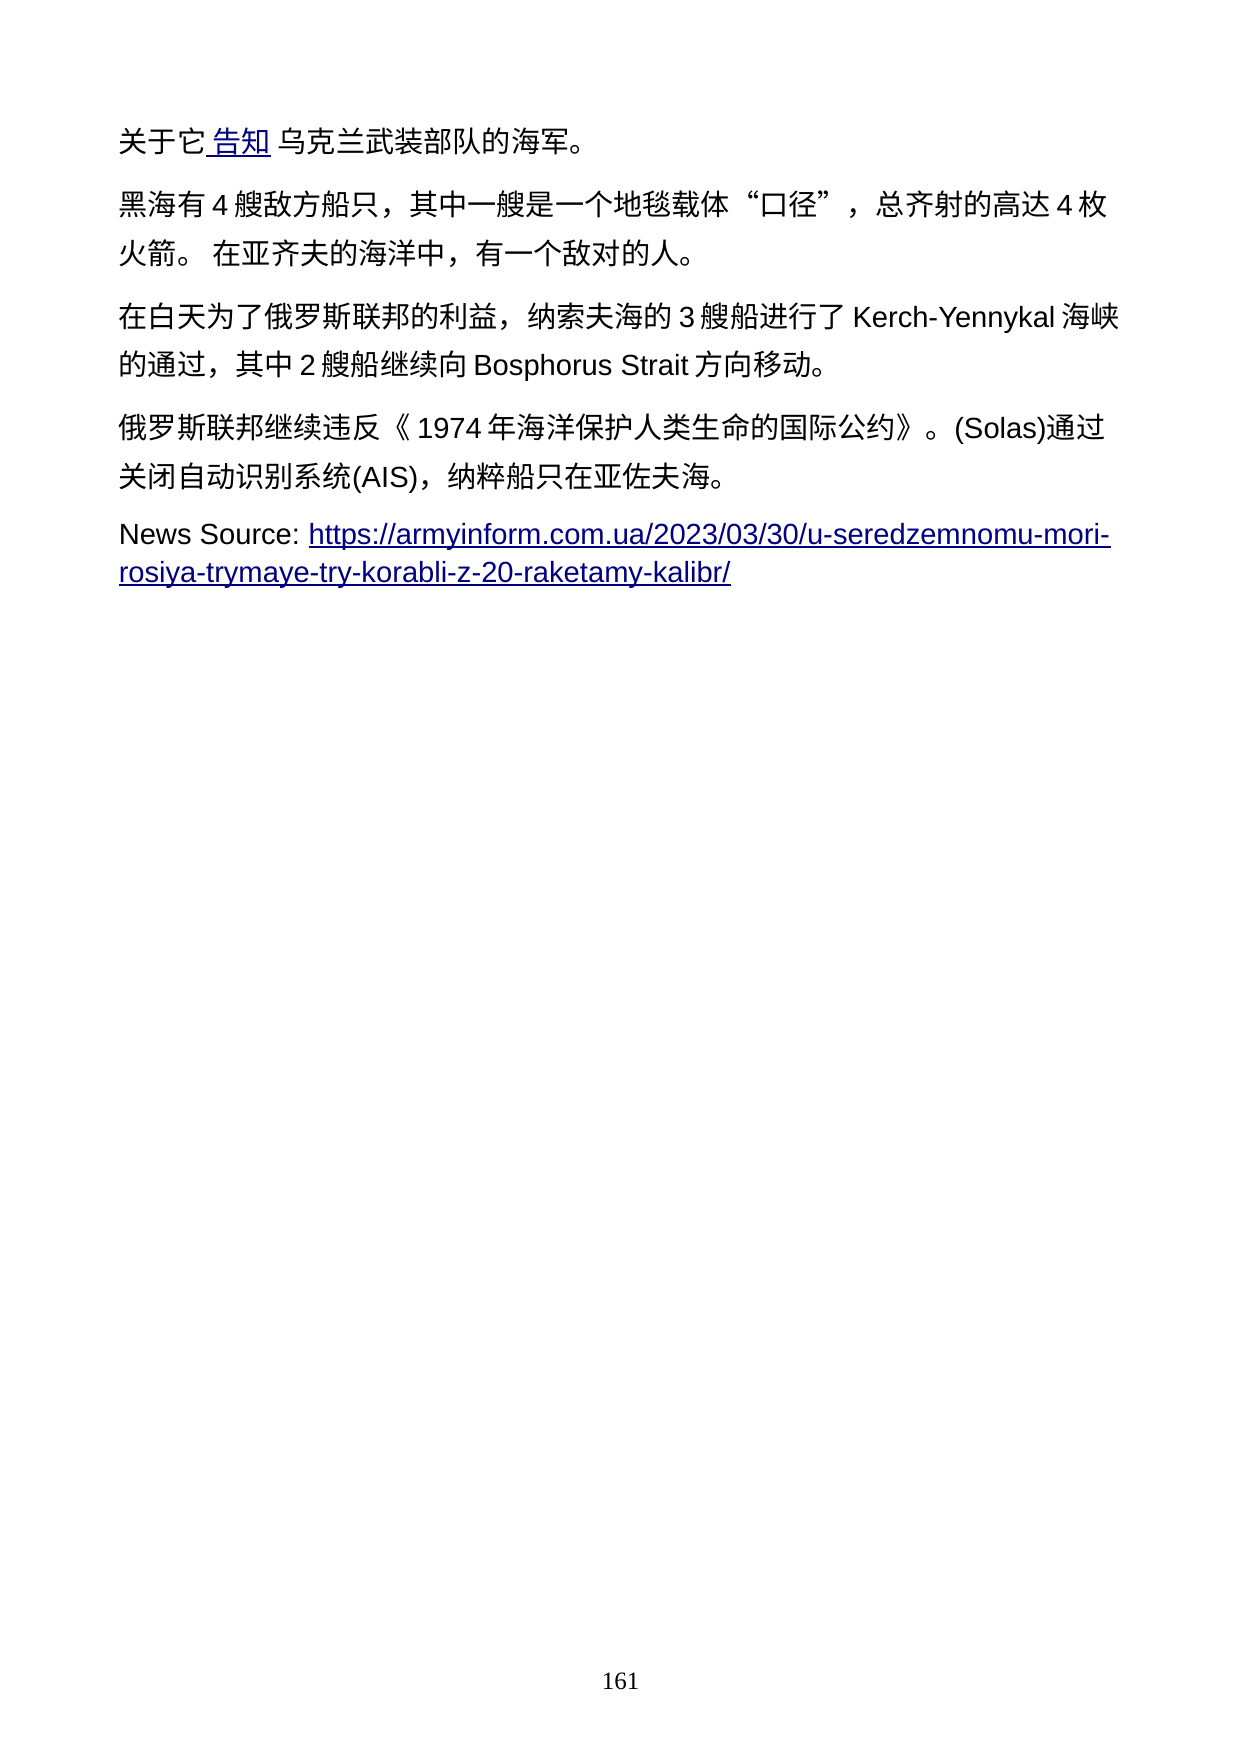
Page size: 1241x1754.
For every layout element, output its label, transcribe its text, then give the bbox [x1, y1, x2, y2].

text 俄罗斯联邦继续违反《 1974年海洋保护人类生命的国际公约》。(Solas)通过关闭自动识别系统(AIS)，纳粹船只在亚佐夫海。 [118, 405, 1122, 496]
text 关于它 告知 乌克兰武装部队的海军。 [118, 118, 1122, 161]
text 在白天为了俄罗斯联邦的利益，纳索夫海的3艘船进行了Kerch-Yennykal海峡的通过，其中2艘船继续向Bosphorus Strait方向移动。 [118, 293, 1122, 384]
text News Source: https://armyinform.com.ua/2023/03/30/u-seredzemnomu-mori-rosiya-trymaye-try-korabli-z-20-raketamy-kalibr/ [118, 517, 1122, 589]
text 黑海有4艘敌方船只，其中一艘是一个地毯载体“口径”，总齐射的高达4枚火箭。 在亚齐夫的海洋中，有一个敌对的人。 [118, 182, 1122, 272]
